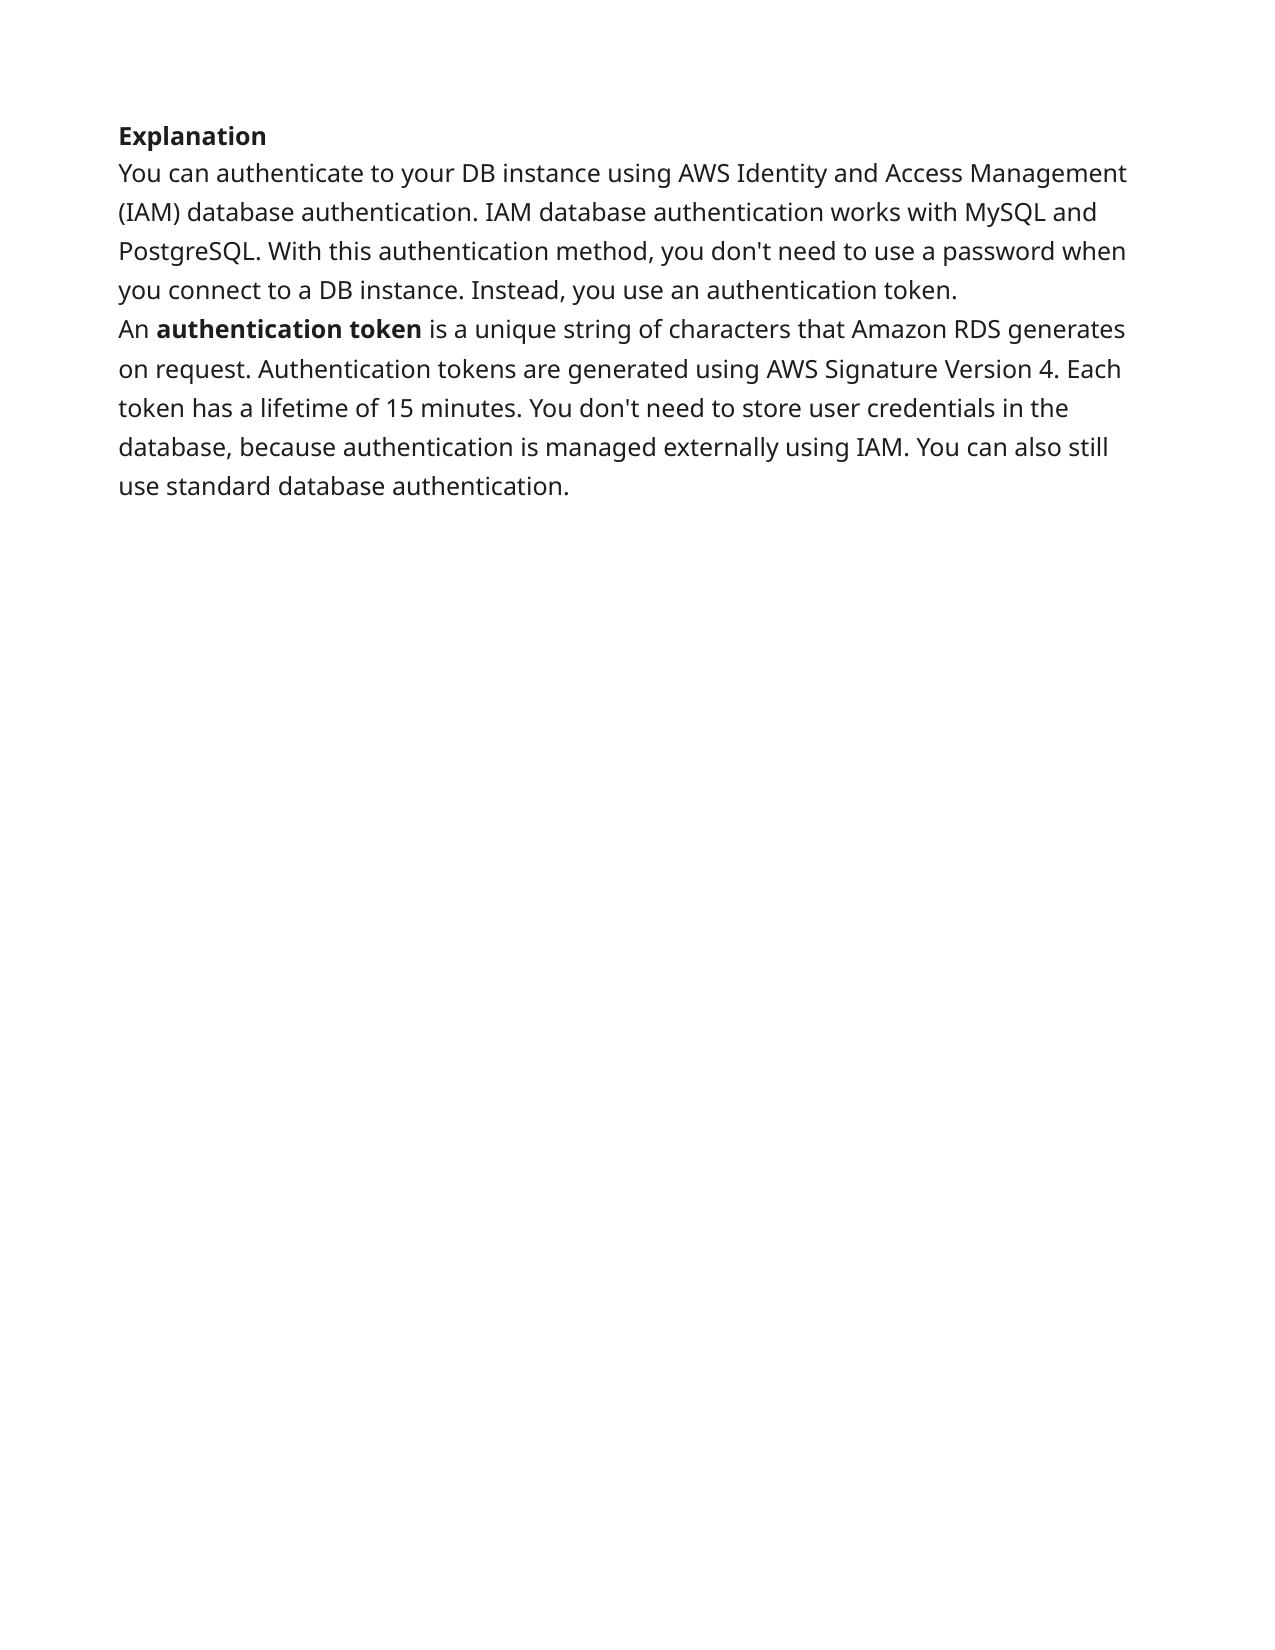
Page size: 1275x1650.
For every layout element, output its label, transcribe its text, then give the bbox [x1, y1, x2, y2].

text You can authenticate to your DB instance using AWS Identity and Access Management (IAM) database authentication. IAM database authentication works with MySQL and PostgreSQL. With this authentication method, you don't need to use a password when you connect to a DB instance. Instead, you use an authentication token. [118, 156, 1157, 307]
subtitle Explanation [118, 118, 1157, 152]
text An authentication token is a unique string of characters that Amazon RDS generates on request. Authentication tokens are generated using AWS Signature Version 4. Each token has a lifetime of 15 minutes. You don't need to store user credentials in the database, because authentication is managed externally using IAM. You can also still use standard database authentication. [118, 312, 1157, 503]
